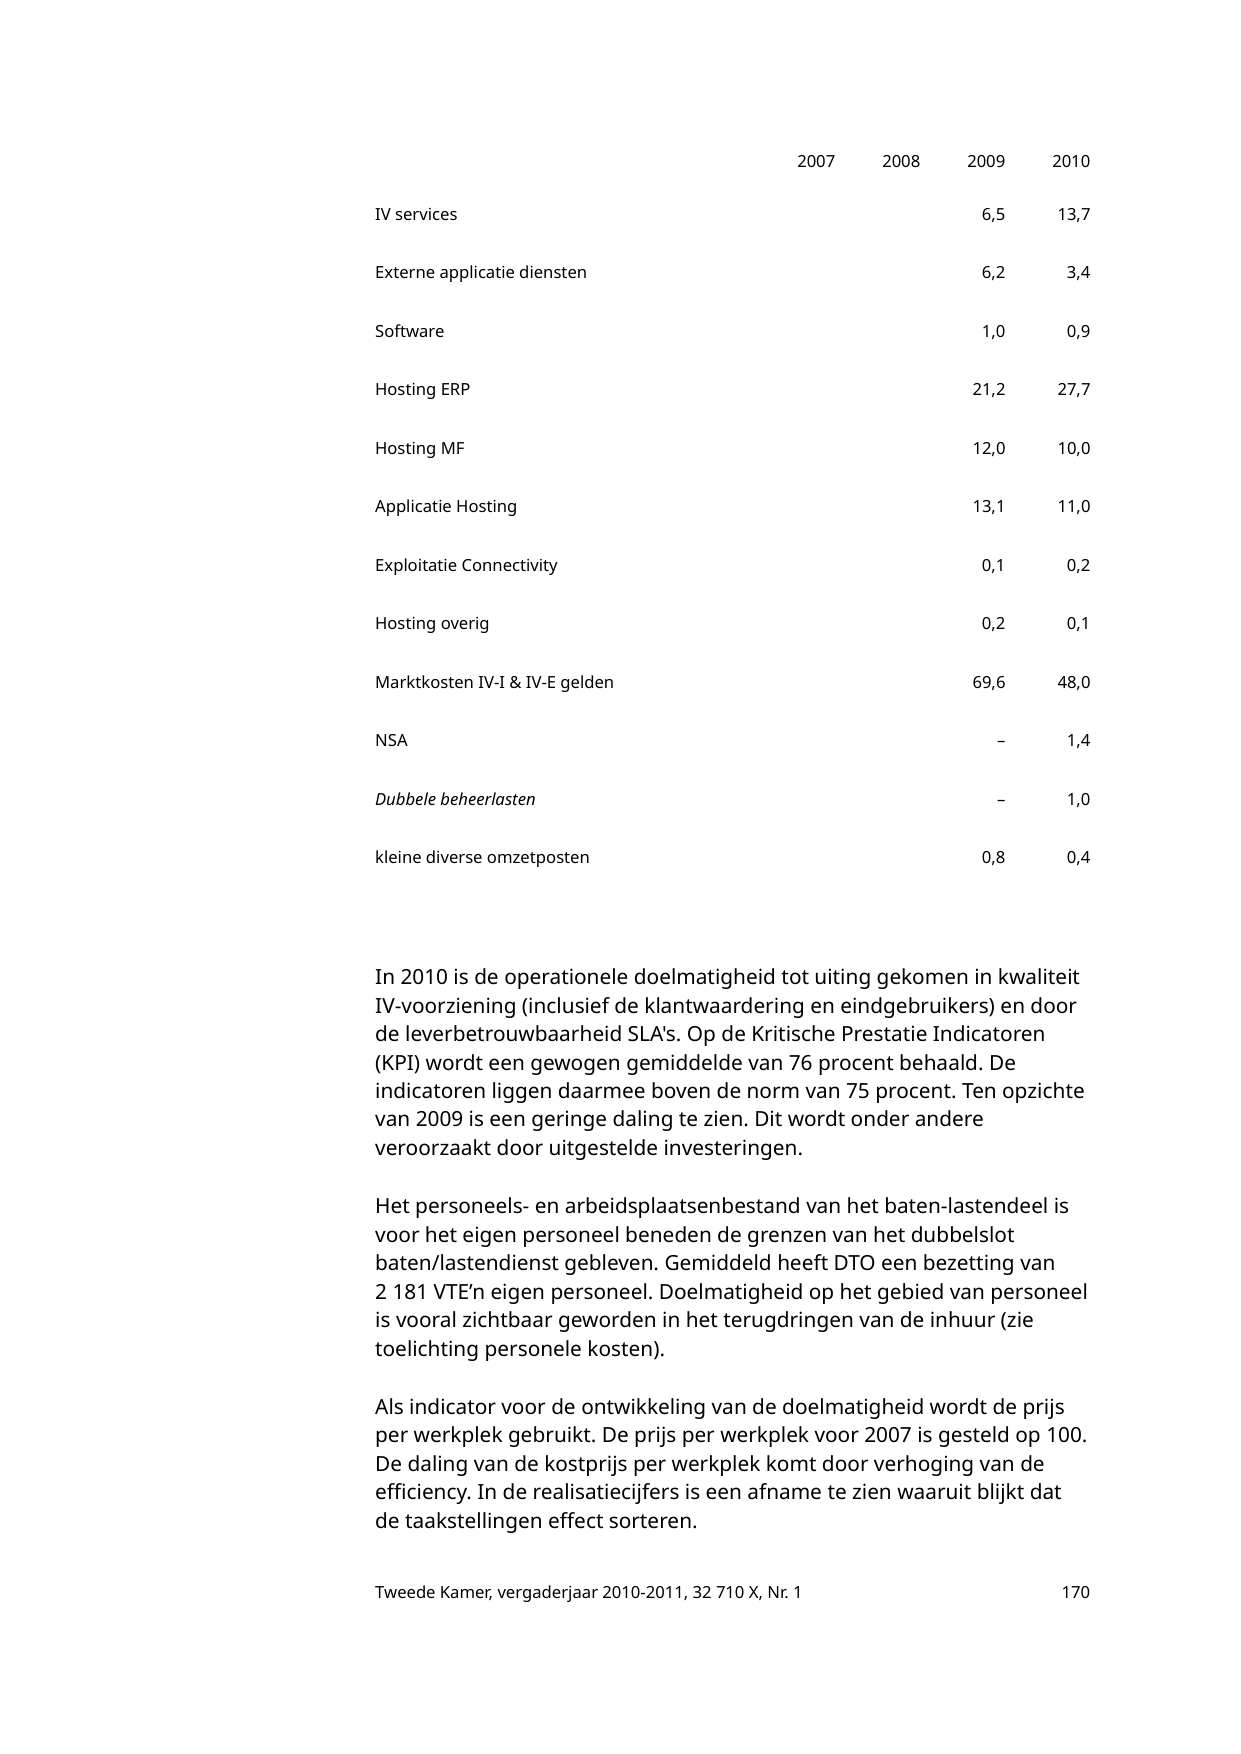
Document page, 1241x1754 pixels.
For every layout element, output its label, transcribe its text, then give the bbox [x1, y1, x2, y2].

table_cell 11,0 [1005, 495, 1090, 553]
table_cell 0,1 [920, 553, 1005, 612]
table_cell NSA [375, 729, 750, 787]
table_cell Hosting ERP [375, 378, 750, 436]
table_cell – [920, 787, 1005, 846]
text In 2010 is de operationele doelmatigheid tot uiting gekomen in kwaliteit IV-voorziening (inclusief de klantwaardering en eindgebruikers) en door de leverbetrouwbaarheid SLA's. Op de Kritische Prestatie Indicatoren (KPI) wordt een gewogen gemiddelde van 76 procent behaald. De indicatoren liggen daarmee boven de norm van 75 procent. Ten opzichte van 2009 is een geringe daling te zien. Dit wordt onder andere veroorzaakt door uitgestelde investeringen. [375, 962, 1090, 1161]
table_cell Exploitatie Connectivity [375, 553, 750, 612]
table_cell [750, 729, 835, 787]
table_cell 1,4 [1005, 729, 1090, 787]
table_cell [750, 378, 835, 436]
table_cell [750, 495, 835, 553]
table_cell 12,0 [920, 436, 1005, 495]
table_header 2008 [835, 150, 920, 203]
table_cell 0,9 [1005, 320, 1090, 378]
table_cell [750, 436, 835, 495]
table_cell Dubbele beheerlasten [375, 787, 750, 846]
table_cell [750, 787, 835, 846]
table_cell [835, 436, 920, 495]
table_cell [835, 846, 920, 904]
table_cell [750, 261, 835, 319]
table_cell Applicatie Hosting [375, 495, 750, 553]
table_cell 48,0 [1005, 670, 1090, 729]
table_cell [835, 612, 920, 670]
table_cell 21,2 [920, 378, 1005, 436]
table_cell IV services [375, 203, 750, 261]
table_cell 6,5 [920, 203, 1005, 261]
table_cell [835, 670, 920, 729]
table_cell 0,8 [920, 846, 1005, 904]
table_cell Externe applicatie diensten [375, 261, 750, 319]
table_header [375, 150, 750, 203]
table_cell [750, 553, 835, 612]
table_cell [750, 670, 835, 729]
table_cell [750, 612, 835, 670]
table_cell Software [375, 320, 750, 378]
table_cell Hosting overig [375, 612, 750, 670]
table_cell [835, 553, 920, 612]
table_cell 1,0 [1005, 787, 1090, 846]
table_cell [835, 203, 920, 261]
table_cell 27,7 [1005, 378, 1090, 436]
table_cell [835, 261, 920, 319]
table_cell 69,6 [920, 670, 1005, 729]
table_cell 0,4 [1005, 846, 1090, 904]
table_cell Hosting MF [375, 436, 750, 495]
table_header 2010 [1005, 150, 1090, 203]
table_cell 10,0 [1005, 436, 1090, 495]
table_cell – [920, 729, 1005, 787]
text Het personeels- en arbeidsplaatsenbestand van het baten-lastendeel is voor het eigen personeel beneden de grenzen van het dubbelslot baten/lastendienst gebleven. Gemiddeld heeft DTO een bezetting van 2 181 VTE’n eigen personeel. Doelmatigheid op het gebied van personeel is vooral zichtbaar geworden in het terugdringen van de inhuur (zie toelichting personele kosten). [375, 1191, 1090, 1362]
table_cell 13,1 [920, 495, 1005, 553]
table_header 2007 [750, 150, 835, 203]
text Als indicator voor de ontwikkeling van de doelmatigheid wordt de prijs per werkplek gebruikt. De prijs per werkplek voor 2007 is gesteld op 100. De daling van de kostprijs per werkplek komt door verhoging van de efficiency. In de realisatiecijfers is een afname te zien waaruit blijkt dat de taakstellingen effect sorteren. [375, 1392, 1090, 1534]
table_cell [835, 495, 920, 553]
table_cell [835, 320, 920, 378]
table_cell 13,7 [1005, 203, 1090, 261]
table_cell 0,2 [1005, 553, 1090, 612]
table_cell [835, 378, 920, 436]
table_cell [750, 320, 835, 378]
table_cell 0,1 [1005, 612, 1090, 670]
table_cell [750, 846, 835, 904]
table_cell 1,0 [920, 320, 1005, 378]
table_cell 0,2 [920, 612, 1005, 670]
table_cell [750, 203, 835, 261]
table_cell [835, 787, 920, 846]
table_cell [835, 729, 920, 787]
table_cell kleine diverse omzetposten [375, 846, 750, 904]
table_cell 3,4 [1005, 261, 1090, 319]
table_header 2009 [920, 150, 1005, 203]
table_cell Marktkosten IV-I & IV-E gelden [375, 670, 750, 729]
table_cell 6,2 [920, 261, 1005, 319]
